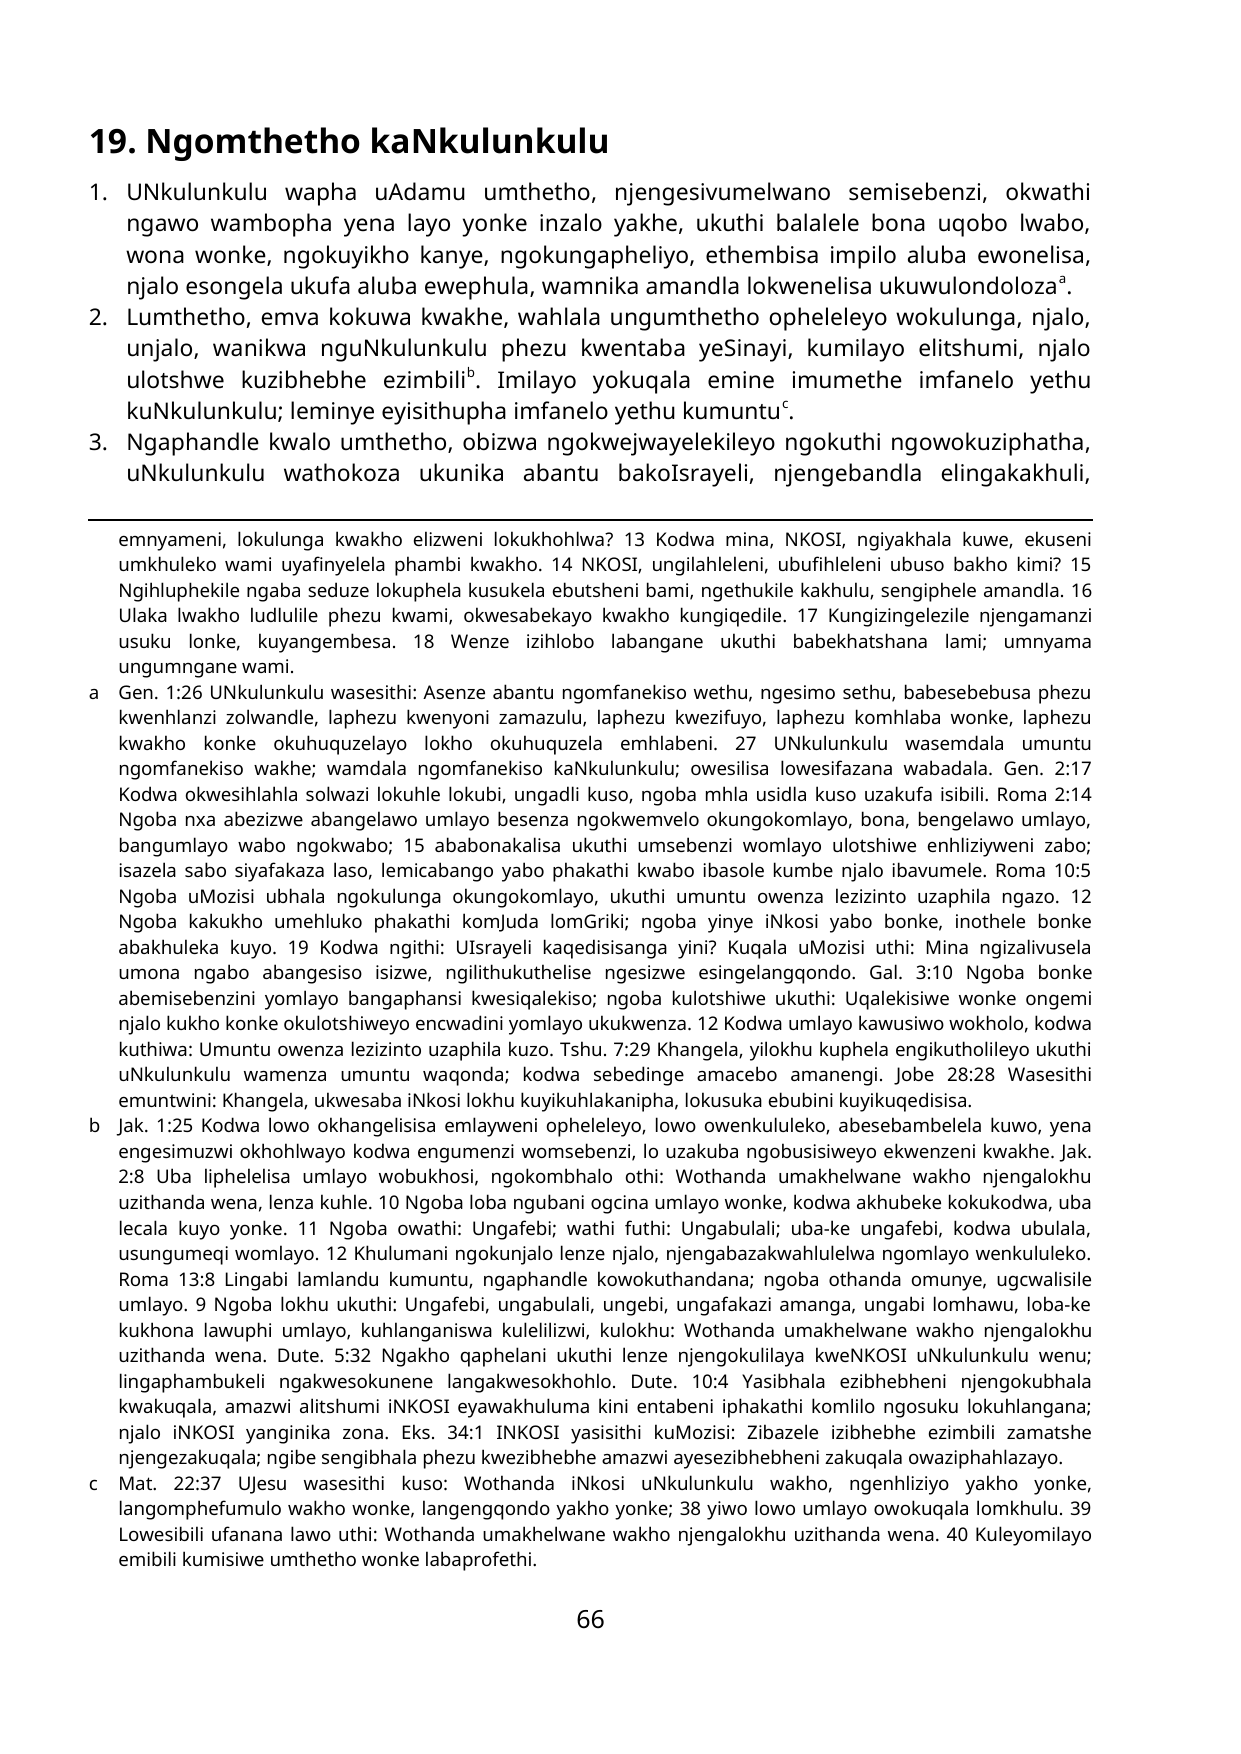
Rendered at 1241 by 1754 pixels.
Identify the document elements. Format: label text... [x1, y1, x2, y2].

list Lumthetho, emva kokuwa kwakhe, wahlala ungumthetho opheleleyo wokulunga, njalo, unjalo, wanikwa nguNkulunkulu phezu kwentaba yeSinayi, kumilayo elitshumi, njalo ulotshwe kuzibhebhe ezimbili. Imilayo yokuqala emine imumethe imfanelo yethu kuNkulunkulu; leminye eyisithupha imfanelo yethu kumuntu. [88, 301, 1092, 426]
list Ngaphandle kwalo umthetho, obizwa ngokwejwayelekileyo ngokuthi ngowokuziphatha, uNkulunkulu wathokoza ukunika abantu bakoIsrayeli, njengebandla elingakakhuli, [88, 426, 1092, 489]
list emnyameni, lokulunga kwakho elizweni lokukhohlwa? 13 Kodwa mina, NKOSI, ngiyakhala kuwe, ekuseni umkhuleko wami uyafinyelela phambi kwakho. 14 NKOSI, ungilahleleni, ubufihleleni ubuso bakho kimi? 15 Ngihluphekile ngaba seduze lokuphela kusukela ebutsheni bami, ngethukile kakhulu, sengiphele amandla. 16 Ulaka lwakho ludlulile phezu kwami, okwesabekayo kwakho kungiqedile. 17 Kungizingelezile njengamanzi usuku lonke, kuyangembesa. 18 Wenze izihlobo labangane ukuthi babekhatshana lami; umnyama ungumngane wami. [88, 526, 1092, 679]
list Jak. 1:25 Kodwa lowo okhangelisisa emlayweni opheleleyo, lowo owenkululeko, abesebambelela kuwo, yena engesimuzwi okhohlwayo kodwa engumenzi womsebenzi, lo uzakuba ngobusisiweyo ekwenzeni kwakhe. Jak. 2:8 Uba liphelelisa umlayo wobukhosi, ngokombhalo othi: Wothanda umakhelwane wakho njengalokhu uzithanda wena, lenza kuhle. 10 Ngoba loba ngubani ogcina umlayo wonke, kodwa akhubeke kokukodwa, uba lecala kuyo yonke. 11 Ngoba owathi: Ungafebi; wathi futhi: Ungabulali; uba-ke ungafebi, kodwa ubulala, usungumeqi womlayo. 12 Khulumani ngokunjalo lenze njalo, njengabazakwahlulelwa ngomlayo wenkululeko. Roma 13:8 Lingabi lamlandu kumuntu, ngaphandle kowokuthandana; ngoba othanda omunye, ugcwalisile umlayo. 9 Ngoba lokhu ukuthi: Ungafebi, ungabulali, ungebi, ungafakazi amanga, ungabi lomhawu, loba-ke kukhona lawuphi umlayo, kuhlanganiswa kulelilizwi, kulokhu: Wothanda umakhelwane wakho njengalokhu uzithanda wena. Dute. 5:32 Ngakho qaphelani ukuthi lenze njengokulilaya kweNKOSI uNkulunkulu wenu; lingaphambukeli ngakwesokunene langakwesokhohlo. Dute. 10:4 Yasibhala ezibhebheni njengokubhala kwakuqala, amazwi alitshumi iNKOSI eyawakhuluma kini entabeni iphakathi komlilo ngosuku lokuhlangana; njalo iNKOSI yanginika zona. Eks. 34:1 INKOSI yasisithi kuMozisi: Zibazele izibhebhe ezimbili zamatshe njengezakuqala; ngibe sengibhala phezu kwezibhebhe amazwi ayesezibhebheni zakuqala owaziphahlazayo. [88, 1113, 1092, 1470]
list Mat. 22:37 UJesu wasesithi kuso: Wothanda iNkosi uNkulunkulu wakho, ngenhliziyo yakho yonke, langomphefumulo wakho wonke, langengqondo yakho yonke; 38 yiwo lowo umlayo owokuqala lomkhulu. 39 Lowesibili ufanana lawo uthi: Wothanda umakhelwane wakho njengalokhu uzithanda wena. 40 Kuleyomilayo emibili kumisiwe umthetho wonke labaprofethi. [88, 1470, 1092, 1572]
list UNkulunkulu wapha uAdamu umthetho, njengesivumelwano semisebenzi, okwathi ngawo wambopha yena layo yonke inzalo yakhe, ukuthi balalele bona uqobo lwabo, wona wonke, ngokuyikho kanye, ngokungapheliyo, ethembisa impilo aluba ewonelisa, njalo esongela ukufa aluba ewephula, wamnika amandla lokwenelisa ukuwulondoloza. [88, 176, 1092, 301]
list Gen. 1:26 UNkulunkulu wasesithi: Asenze abantu ngomfanekiso wethu, ngesimo sethu, babesebebusa phezu kwenhlanzi zolwandle, laphezu kwenyoni zamazulu, laphezu kwezifuyo, laphezu komhlaba wonke, laphezu kwakho konke okuhuquzelayo lokho okuhuquzela emhlabeni. 27 UNkulunkulu wasemdala umuntu ngomfanekiso wakhe; wamdala ngomfanekiso kaNkulunkulu; owesilisa lowesifazana wabadala. Gen. 2:17 Kodwa okwesihlahla solwazi lokuhle lokubi, ungadli kuso, ngoba mhla usidla kuso uzakufa isibili. Roma 2:14 Ngoba nxa abezizwe abangelawo umlayo besenza ngokwemvelo okungokomlayo, bona, bengelawo umlayo, bangumlayo wabo ngokwabo; 15 ababonakalisa ukuthi umsebenzi womlayo ulotshiwe enhliziyweni zabo; isazela sabo siyafakaza laso, lemicabango yabo phakathi kwabo ibasole kumbe njalo ibavumele. Roma 10:5 Ngoba uMozisi ubhala ngokulunga okungokomlayo, ukuthi umuntu owenza lezizinto uzaphila ngazo. 12 Ngoba kakukho umehluko phakathi komJuda lomGriki; ngoba yinye iNkosi yabo bonke, inothele bonke abakhuleka kuyo. 19 Kodwa ngithi: UIsrayeli kaqedisisanga yini? Kuqala uMozisi uthi: Mina ngizalivusela umona ngabo abangesiso isizwe, ngilithukuthelise ngesizwe esingelangqondo. Gal. 3:10 Ngoba bonke abemisebenzini yomlayo bangaphansi kwesiqalekiso; ngoba kulotshiwe ukuthi: Uqalekisiwe wonke ongemi njalo kukho konke okulotshiweyo encwadini yomlayo ukukwenza. 12 Kodwa umlayo kawusiwo wokholo, kodwa kuthiwa: Umuntu owenza lezizinto uzaphila kuzo. Tshu. 7:29 Khangela, yilokhu kuphela engikutholileyo ukuthi uNkulunkulu wamenza umuntu waqonda; kodwa sebedinge amacebo amanengi. Jobe 28:28 Wasesithi emuntwini: Khangela, ukwesaba iNkosi lokhu kuyikuhlakanipha, lokusuka ebubini kuyikuqedisisa. [88, 679, 1092, 1113]
subtitle 19. Ngomthetho kaNkulunkulu [88, 118, 1092, 164]
